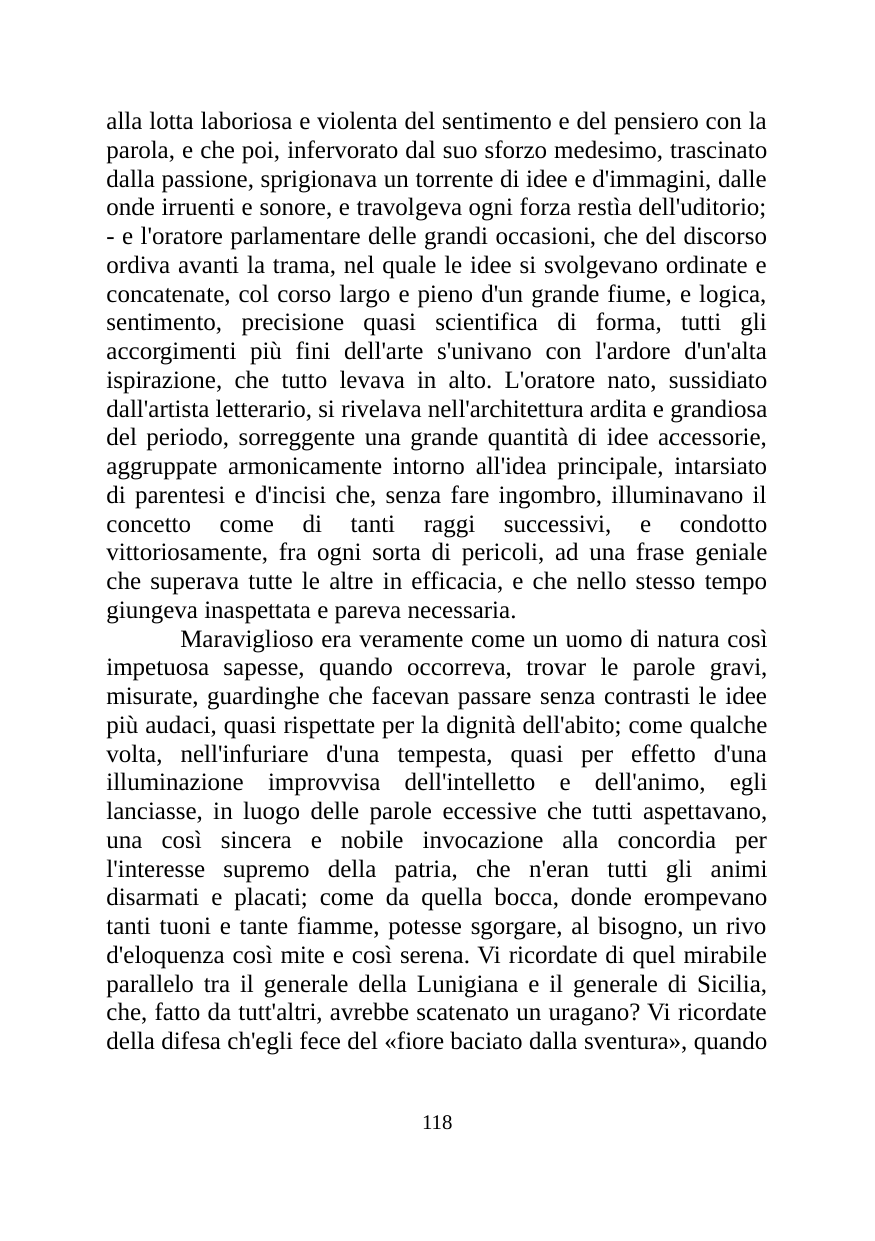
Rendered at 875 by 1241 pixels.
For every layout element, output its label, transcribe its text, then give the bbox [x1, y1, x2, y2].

text alla lotta laboriosa e violenta del sentimento e del pensiero con la parola, e che poi, infervorato dal suo sforzo medesimo, trascinato dalla passione, sprigionava un torrente di idee e d'immagini, dalle onde irruenti e sonore, e travolgeva ogni forza restìa dell'uditorio; - e l'oratore parlamentare delle grandi occasioni, che del discorso ordiva avanti la trama, nel quale le idee si svolgevano ordinate e concatenate, col corso largo e pieno d'un grande fiume, e logica, sentimento, precisione quasi scientifica di forma, tutti gli accorgimenti più fini dell'arte s'univano con l'ardore d'un'alta ispirazione, che tutto levava in alto. L'oratore nato, sussidiato dall'artista letterario, si rivelava nell'architettura ardita e grandiosa del periodo, sorreggente una grande quantità di idee accessorie, aggruppate armonicamente intorno all'idea principale, intarsiato di parentesi e d'incisi che, senza fare ingombro, illuminavano il concetto come di tanti raggi successivi, e condotto vittoriosamente, fra ogni sorta di pericoli, ad una frase geniale che superava tutte le altre in efficacia, e che nello stesso tempo giungeva inaspettata e pareva necessaria. [106, 106, 768, 624]
text Maraviglioso era veramente come un uomo di natura così impetuosa sapesse, quando occorreva, trovar le parole gravi, misurate, guardinghe che facevan passare senza contrasti le idee più audaci, quasi rispettate per la dignità dell'abito; come qualche volta, nell'infuriare d'una tempesta, quasi per effetto d'una illuminazione improvvisa dell'intelletto e dell'animo, egli lanciasse, in luogo delle parole eccessive che tutti aspettavano, una così sincera e nobile invocazione alla concordia per l'interesse supremo della patria, che n'eran tutti gli animi disarmati e placati; come da quella bocca, donde erompevano tanti tuoni e tante fiamme, potesse sgorgare, al bisogno, un rivo d'eloquenza così mite e così serena. Vi ricordate di quel mirabile parallelo tra il generale della Lunigiana e il generale di Sicilia, che, fatto da tutt'altri, avrebbe scatenato un uragano? Vi ricordate della difesa ch'egli fece del «fiore baciato dalla sventura», quando [106, 624, 768, 1055]
